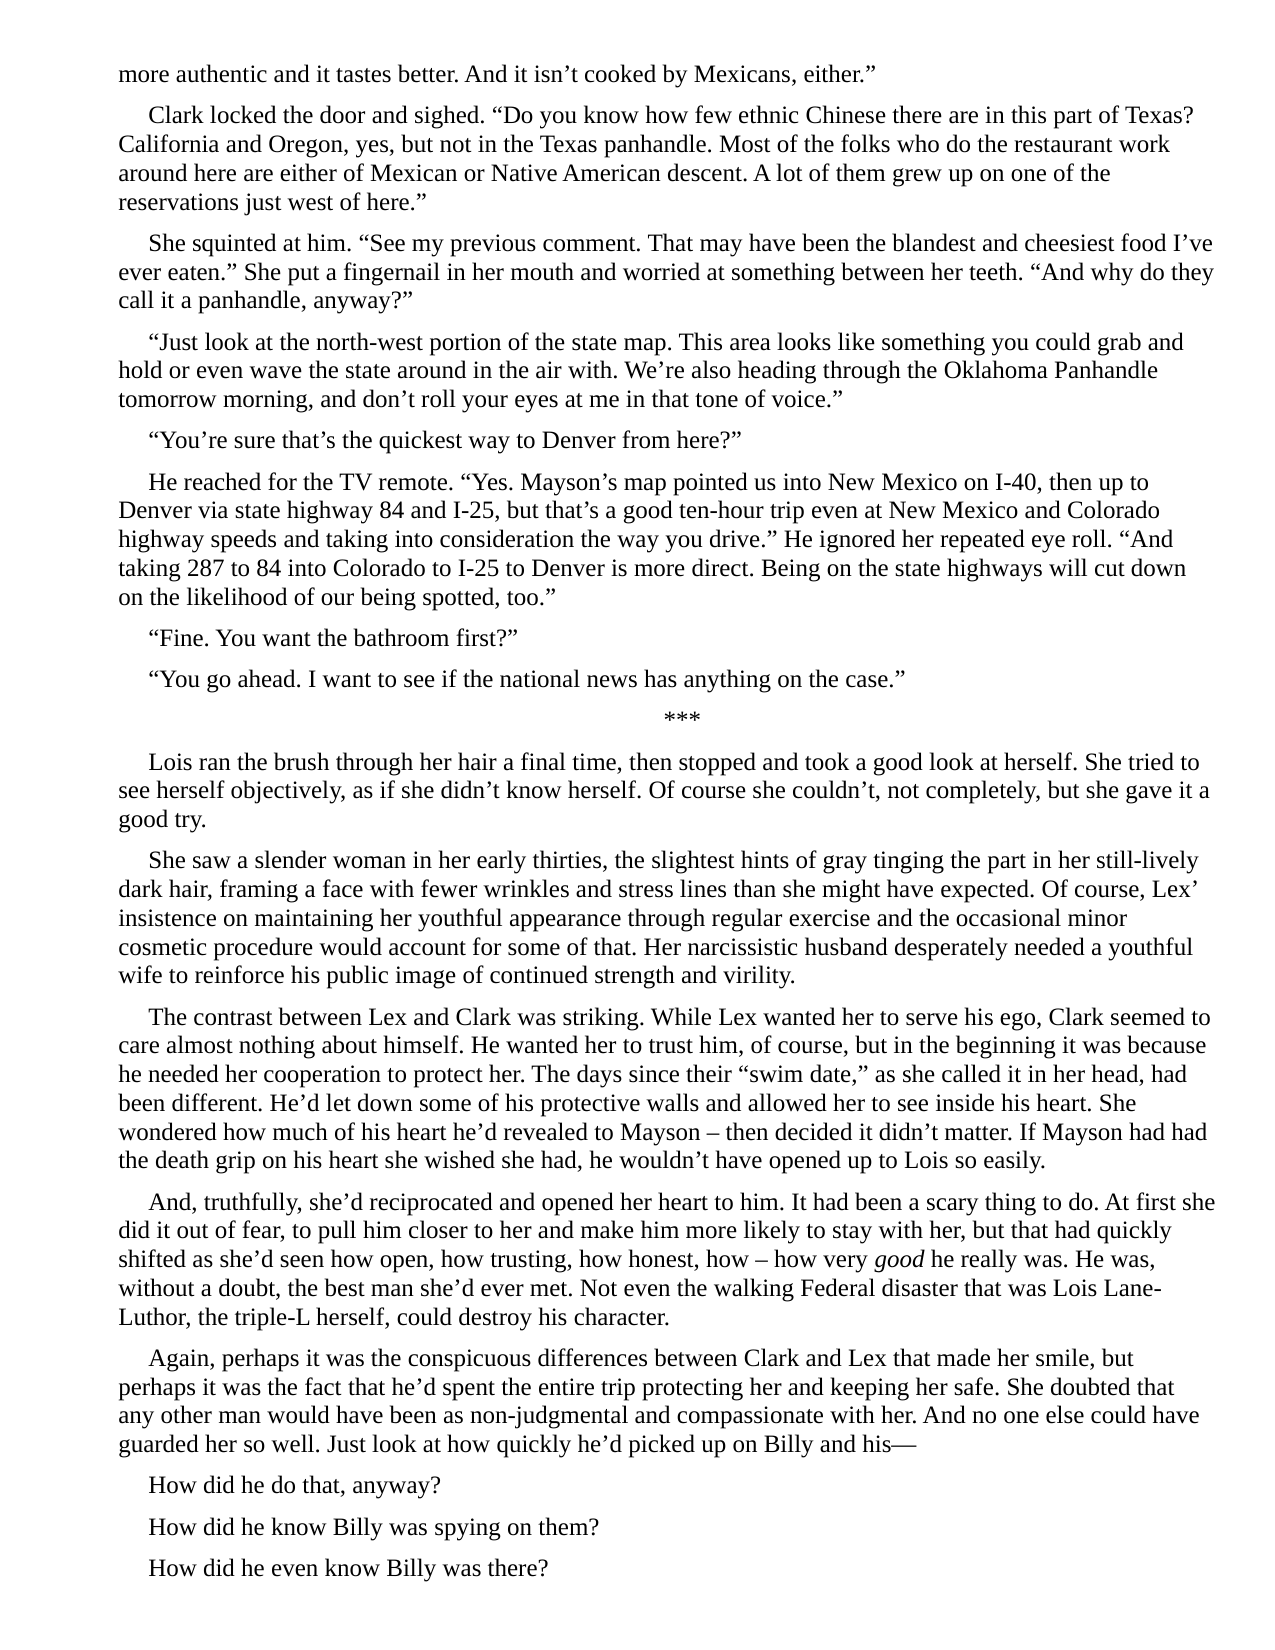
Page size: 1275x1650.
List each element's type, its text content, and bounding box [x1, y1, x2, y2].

text He reached for the TV remote. “Yes. Mayson’s map pointed us into New Mexico on I-40, then up to Denver via state highway 84 and I-25, but that’s a good ten-hour trip even at New Mexico and Colorado highway speeds and taking into consideration the way you drive.” He ignored her repeated eye roll. “And taking 287 to 84 into Colorado to I-25 to Denver is more direct. Being on the state highways will cut down on the likelihood of our being spotted, too.” [118, 467, 1216, 610]
text And, truthfully, she’d reciprocated and opened her heart to him. It had been a scary thing to do. At first she did it out of fear, to pull him closer to her and make him more likely to stay with her, but that had quickly shifted as she’d seen how open, how trusting, how honest, how – how very good he really was. He was, without a doubt, the best man she’d ever met. Not even the walking Federal disaster that was Lois Lane-Luthor, the triple-L herself, could destroy his character. [118, 1187, 1216, 1330]
text Clark locked the door and sighed. “Do you know how few ethnic Chinese there are in this part of Texas? California and Oregon, yes, but not in the Texas panhandle. Most of the folks who do the restaurant work around here are either of Mexican or Native American descent. A lot of them grew up on one of the reservations just west of here.” [118, 100, 1216, 215]
text Lois ran the brush through her hair a final time, then stopped and took a good look at herself. She tried to see herself objectively, as if she didn’t know herself. Of course she couldn’t, not completely, but she gave it a good try. [118, 747, 1216, 833]
text How did he even know Billy was there? [118, 1553, 1216, 1582]
text How did he know Billy was spying on them? [118, 1512, 1216, 1540]
text How did he do that, anyway? [118, 1470, 1216, 1499]
text She saw a slender woman in her early thirties, the slightest hints of gray tinging the part in her still-lively dark hair, framing a face with fewer wrinkles and stress lines than she might have expected. Of course, Lex’ insistence on maintaining her youthful appearance through regular exercise and the occasional minor cosmetic procedure would account for some of that. Her narcissistic husband desperately needed a youthful wife to reinforce his public image of continued strength and virility. [118, 845, 1216, 989]
text The contrast between Lex and Clark was striking. While Lex wanted her to serve his ego, Clark seemed to care almost nothing about himself. He wanted her to trust him, of course, but in the beginning it was because he needed her cooperation to protect her. The days since their “swim date,” as she called it in her head, had been different. He’d let down some of his protective walls and allowed her to see inside his heart. She wondered how much of his heart he’d revealed to Mayson – then decided it didn’t matter. If Mayson had had the death grip on his heart she wished she had, he wouldn’t have opened up to Lois so easily. [118, 1002, 1216, 1174]
text “You’re sure that’s the quickest way to Denver from here?” [118, 425, 1216, 454]
text Again, perhaps it was the conspicuous differences between Clark and Lex that made her smile, but perhaps it was the fact that he’d spent the entire trip protecting her and keeping her safe. She doubted that any other man would have been as non-judgmental and compassionate with her. And no one else could have guarded her so well. Just look at how quickly he’d picked up on Billy and his— [118, 1343, 1216, 1458]
text “Fine. You want the bathroom first?” [118, 623, 1216, 652]
text “You go ahead. I want to see if the national news has anything on the case.” [118, 664, 1216, 693]
text “Just look at the north-west portion of the state map. This area looks like something you could grab and hold or even wave the state around in the air with. We’re also heading through the Oklahoma Panhandle tomorrow morning, and don’t roll your eyes at me in that tone of voice.” [118, 327, 1216, 413]
text She squinted at him. “See my previous comment. That may have been the blandest and cheesiest food I’ve ever eaten.” She put a fingernail in her mouth and worried at something between her teeth. “And why do they call it a panhandle, anyway?” [118, 228, 1216, 314]
text more authentic and it tastes better. And it isn’t cooked by Mexicans, either.” [118, 59, 1216, 88]
text *** [118, 705, 1216, 734]
